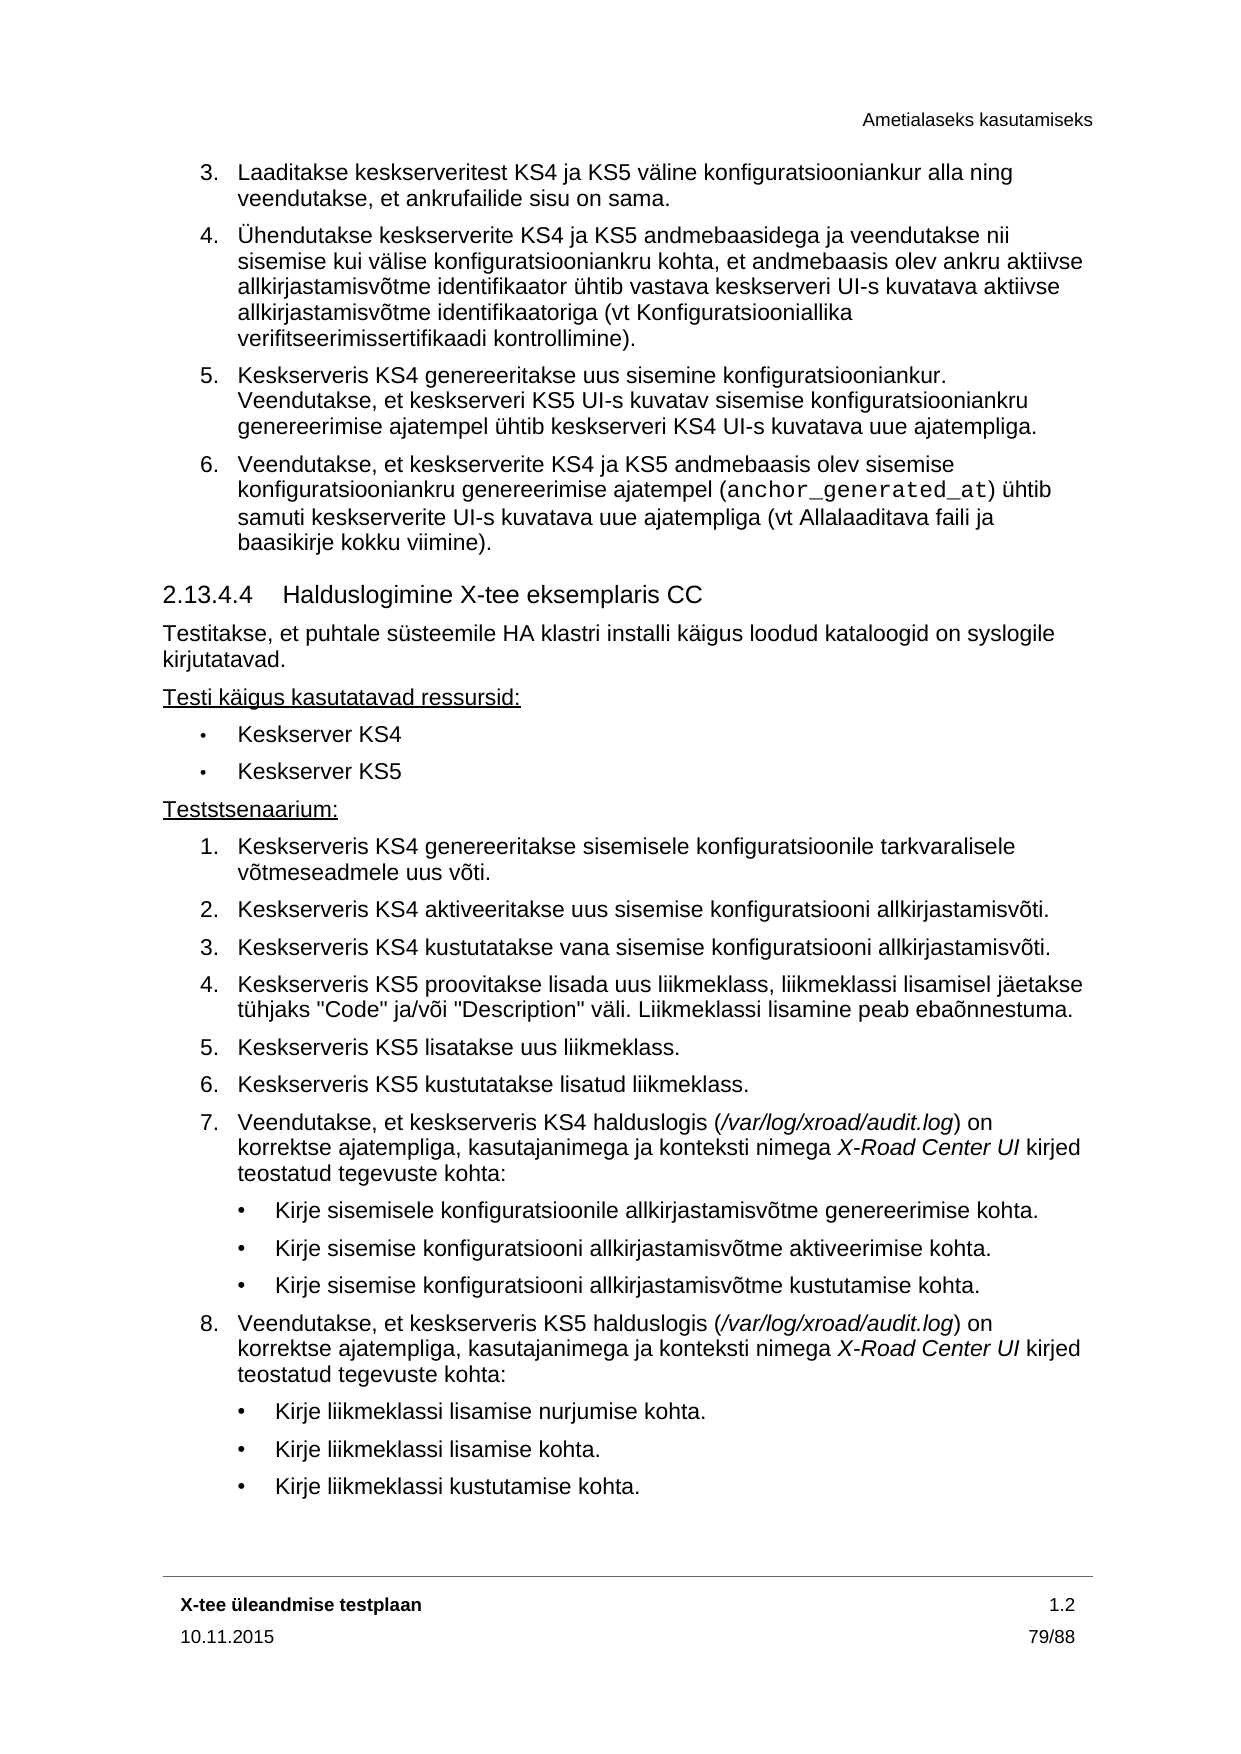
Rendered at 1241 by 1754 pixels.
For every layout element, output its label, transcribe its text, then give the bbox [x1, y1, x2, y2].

list Ühendutakse keskserverite KS4 ja KS5 andmebaasidega ja veendutakse nii sisemise kui välise konfiguratsiooniankru kohta, et andmebaasis olev ankru aktiivse allkirjastamisvõtme identifikaator ühtib vastava keskserveri UI-s kuvatava aktiivse allkirjastamisvõtme identifikaatoriga (vt Konfiguratsiooniallika verifitseerimissertifikaadi kontrollimine). [200, 223, 1093, 351]
list Kirje liikmeklassi lisamise nurjumise kohta. [237, 1399, 1093, 1424]
list Veendutakse, et keskserveris KS5 halduslogis (/var/log/xroad/audit.log) on korrektse ajatempliga, kasutajanimega ja konteksti nimega X-Road Center UI kirjed teostatud tegevuste kohta: [200, 1310, 1093, 1387]
list Keskserveris KS5 kustutatakse lisatud liikmeklass. [200, 1072, 1093, 1098]
list Keskserver KS4 [200, 722, 1093, 747]
list Keskserveris KS4 genereeritakse sisemisele konfiguratsioonile tarkvaralisele võtmeseadmele uus võti. [200, 834, 1093, 885]
list Keskserveris KS5 lisatakse uus liikmeklass. [200, 1034, 1093, 1060]
list Keskserver KS5 [200, 759, 1093, 784]
list Keskserveris KS4 aktiveeritakse uus sisemise konfiguratsiooni allkirjastamisvõti. [200, 897, 1093, 922]
text Testitakse, et puhtale süsteemile HA klastri installi käigus loodud kataloogid on syslogile kirjutatavad. [162, 621, 1093, 672]
list Veendutakse, et keskserverite KS4 ja KS5 andmebaasis olev sisemise konfiguratsiooniankru genereerimise ajatempel (anchor_generated_at) ühtib samuti keskserverite UI-s kuvatava uue ajatempliga (vt Allalaaditava faili ja baasikirje kokku viimine). [200, 451, 1093, 556]
text Teststsenaarium: [162, 796, 1093, 822]
list Keskserveris KS4 kustutatakse vana sisemise konfiguratsiooni allkirjastamisvõti. [200, 934, 1093, 960]
list Keskserveris KS4 genereeritakse uus sisemine konfiguratsiooniankur. Veendutakse, et keskserveri KS5 UI-s kuvatav sisemise konfiguratsiooniankru genereerimise ajatempel ühtib keskserveri KS4 UI-s kuvatava uue ajatempliga. [200, 363, 1093, 439]
subtitle Halduslogimine X-tee eksemplaris CC [162, 581, 1093, 609]
list Kirje sisemise konfiguratsiooni allkirjastamisvõtme aktiveerimise kohta. [237, 1235, 1093, 1261]
list Kirje liikmeklassi kustutamise kohta. [237, 1474, 1093, 1499]
text Testi käigus kasutatavad ressursid: [162, 684, 1093, 710]
list Kirje sisemisele konfiguratsioonile allkirjastamisvõtme genereerimise kohta. [237, 1198, 1093, 1224]
list Veendutakse, et keskserveris KS4 halduslogis (/var/log/xroad/audit.log) on korrektse ajatempliga, kasutajanimega ja konteksti nimega X-Road Center UI kirjed teostatud tegevuste kohta: [200, 1109, 1093, 1186]
list Kirje sisemise konfiguratsiooni allkirjastamisvõtme kustutamise kohta. [237, 1273, 1093, 1298]
list Laaditakse keskserveritest KS4 ja KS5 väline konfiguratsiooniankur alla ning veendutakse, et ankrufailide sisu on sama. [200, 160, 1093, 211]
list Kirje liikmeklassi lisamise kohta. [237, 1436, 1093, 1462]
list Keskserveris KS5 proovitakse lisada uus liikmeklass, liikmeklassi lisamisel jäetakse tühjaks "Code" ja/või "Description" väli. Liikmeklassi lisamine peab ebaõnnestuma. [200, 972, 1093, 1023]
